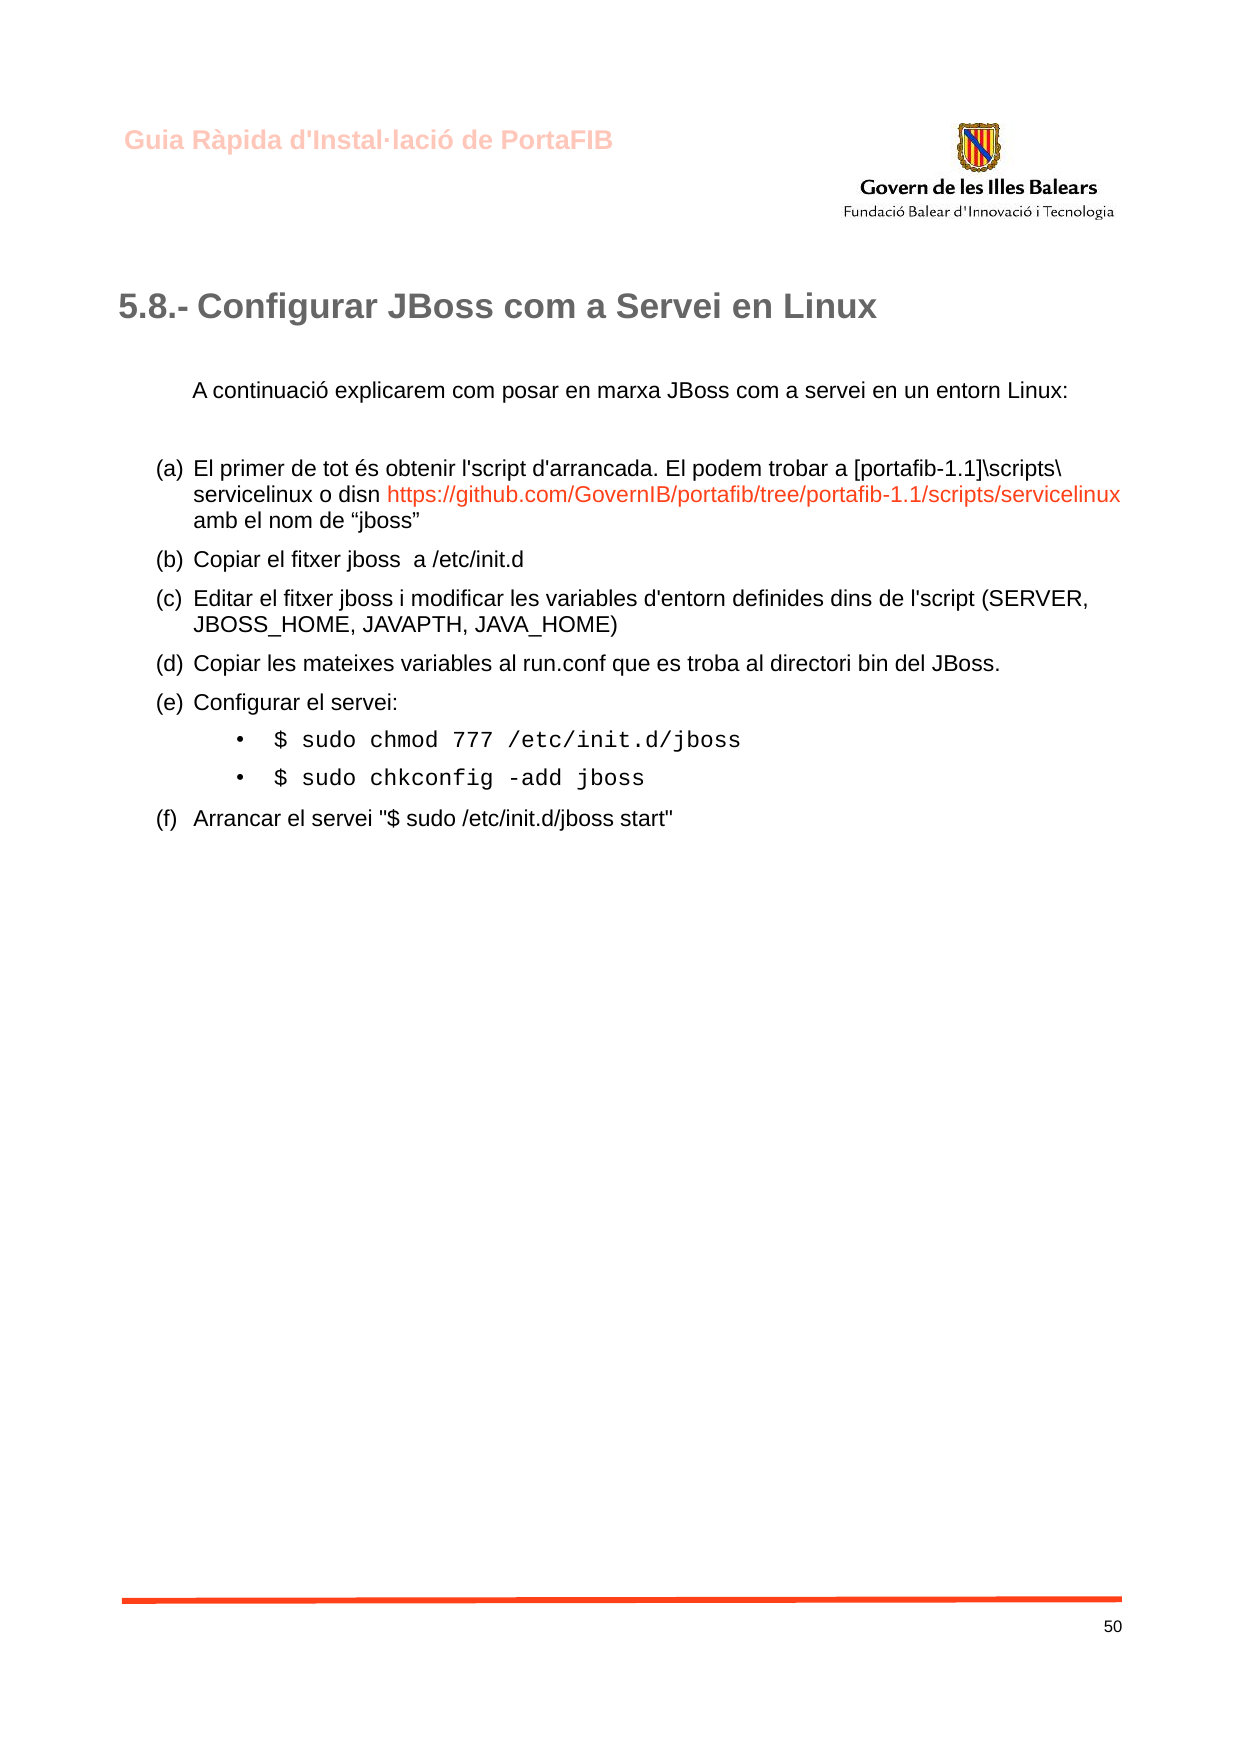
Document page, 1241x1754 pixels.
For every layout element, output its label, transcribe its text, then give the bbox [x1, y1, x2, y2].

list $ sudo chmod 777 /etc/init.d/jboss [236, 728, 1122, 754]
list $ sudo chkconfig -add jboss [236, 766, 1122, 792]
list Arrancar el servei "$ sudo /etc/init.d/jboss start" [156, 805, 1122, 831]
list Editar el fitxer jboss i modificar les variables d'entorn definides dins de l'script (SERVER, JBOSS_HOME, JAVAPTH, JAVA_HOME) [156, 585, 1122, 638]
list Copiar el fitxer jboss a /etc/init.d [156, 546, 1122, 573]
list Configurar el servei: [156, 689, 1122, 716]
text A continuació explicarem com posar en marxa JBoss com a servei en un entorn Linux: [118, 377, 1122, 403]
list Copiar les mateixes variables al run.conf que es troba al directori bin del JBoss. [156, 650, 1122, 677]
subtitle Configurar JBoss com a Servei en Linux [118, 285, 1122, 326]
picture [840, 123, 1117, 220]
list El primer de tot és obtenir l'script d'arrancada. El podem trobar a [portafib-1.1]\scripts\servicelinux o disn https://github.com/GovernIB/portafib/tree/portafib-1.1/scripts/servicelinux amb el nom de “jboss” [156, 455, 1122, 534]
